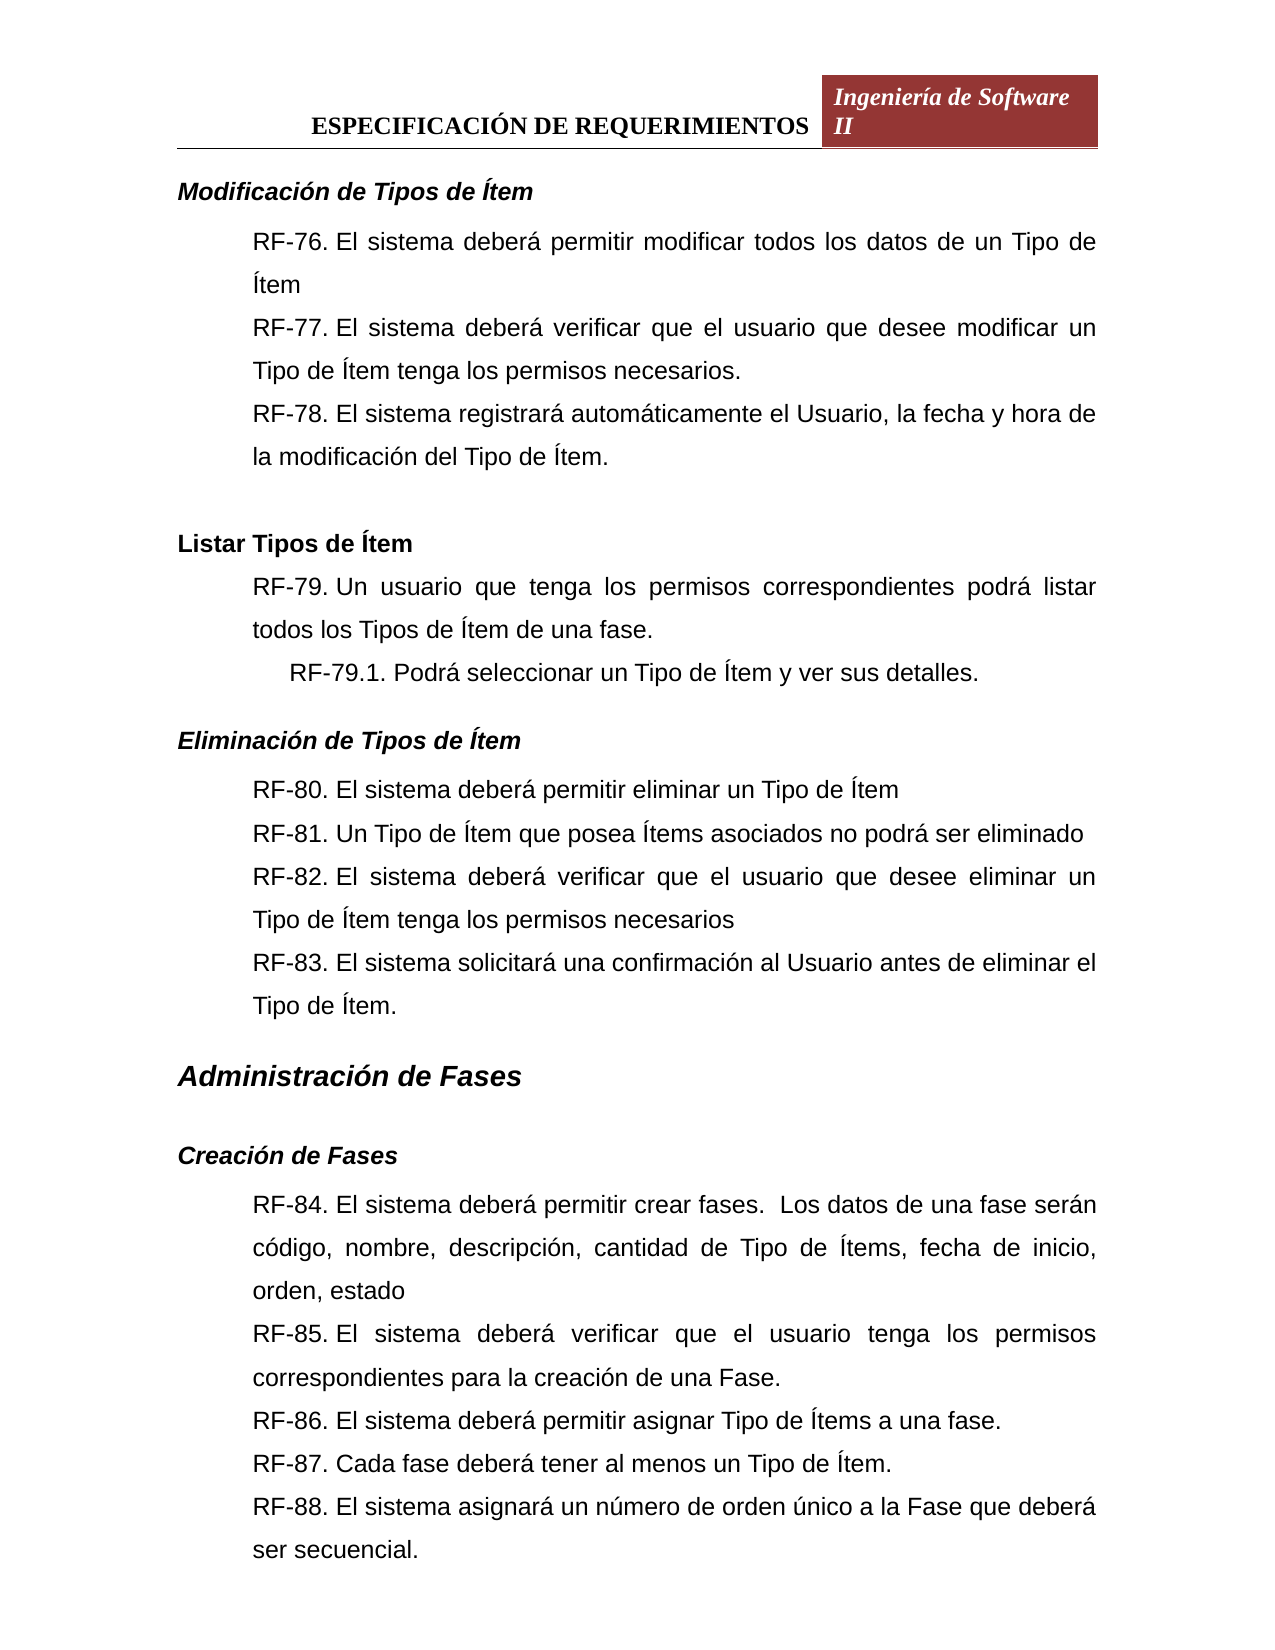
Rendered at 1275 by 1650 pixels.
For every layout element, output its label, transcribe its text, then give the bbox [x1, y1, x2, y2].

list El sistema deberá verificar que el usuario que desee modificar un Tipo de Ítem tenga los permisos necesarios. [177, 313, 1098, 385]
text Eliminación de Tipos de Ítem [177, 726, 1098, 755]
text Creación de Fases [177, 1141, 1098, 1169]
list El sistema deberá permitir eliminar un Tipo de Ítem [177, 775, 1098, 804]
text Administración de Fases [177, 1059, 1098, 1093]
list El sistema solicitará una confirmación al Usuario antes de eliminar el Tipo de Ítem. [177, 948, 1098, 1020]
list Podrá seleccionar un Tipo de Ítem y ver sus detalles. [289, 658, 1098, 687]
text Listar Tipos de Ítem [177, 528, 1098, 557]
list El sistema asignará un número de orden único a la Fase que deberá ser secuencial. [177, 1492, 1098, 1564]
list El sistema deberá permitir crear fases. Los datos de una fase serán código, nombre, descripción, cantidad de Tipo de Ítems, fecha de inicio, orden, estado [177, 1190, 1098, 1305]
list El sistema deberá verificar que el usuario que desee eliminar un Tipo de Ítem tenga los permisos necesarios [177, 862, 1098, 933]
list El sistema deberá verificar que el usuario tenga los permisos correspondientes para la creación de una Fase. [177, 1319, 1098, 1391]
text Modificación de Tipos de Ítem [177, 177, 1098, 206]
list El sistema registrará automáticamente el Usuario, la fecha y hora de la modificación del Tipo de Ítem. [177, 399, 1098, 471]
list El sistema deberá permitir asignar Tipo de Ítems a una fase. [177, 1406, 1098, 1434]
list Un usuario que tenga los permisos correspondientes podrá listar todos los Tipos de Ítem de una fase. [177, 572, 1098, 643]
list Un Tipo de Ítem que posea Ítems asociados no podrá ser eliminado [177, 818, 1098, 847]
list El sistema deberá permitir modificar todos los datos de un Tipo de Ítem [177, 227, 1098, 298]
list Cada fase deberá tener al menos un Tipo de Ítem. [177, 1449, 1098, 1478]
